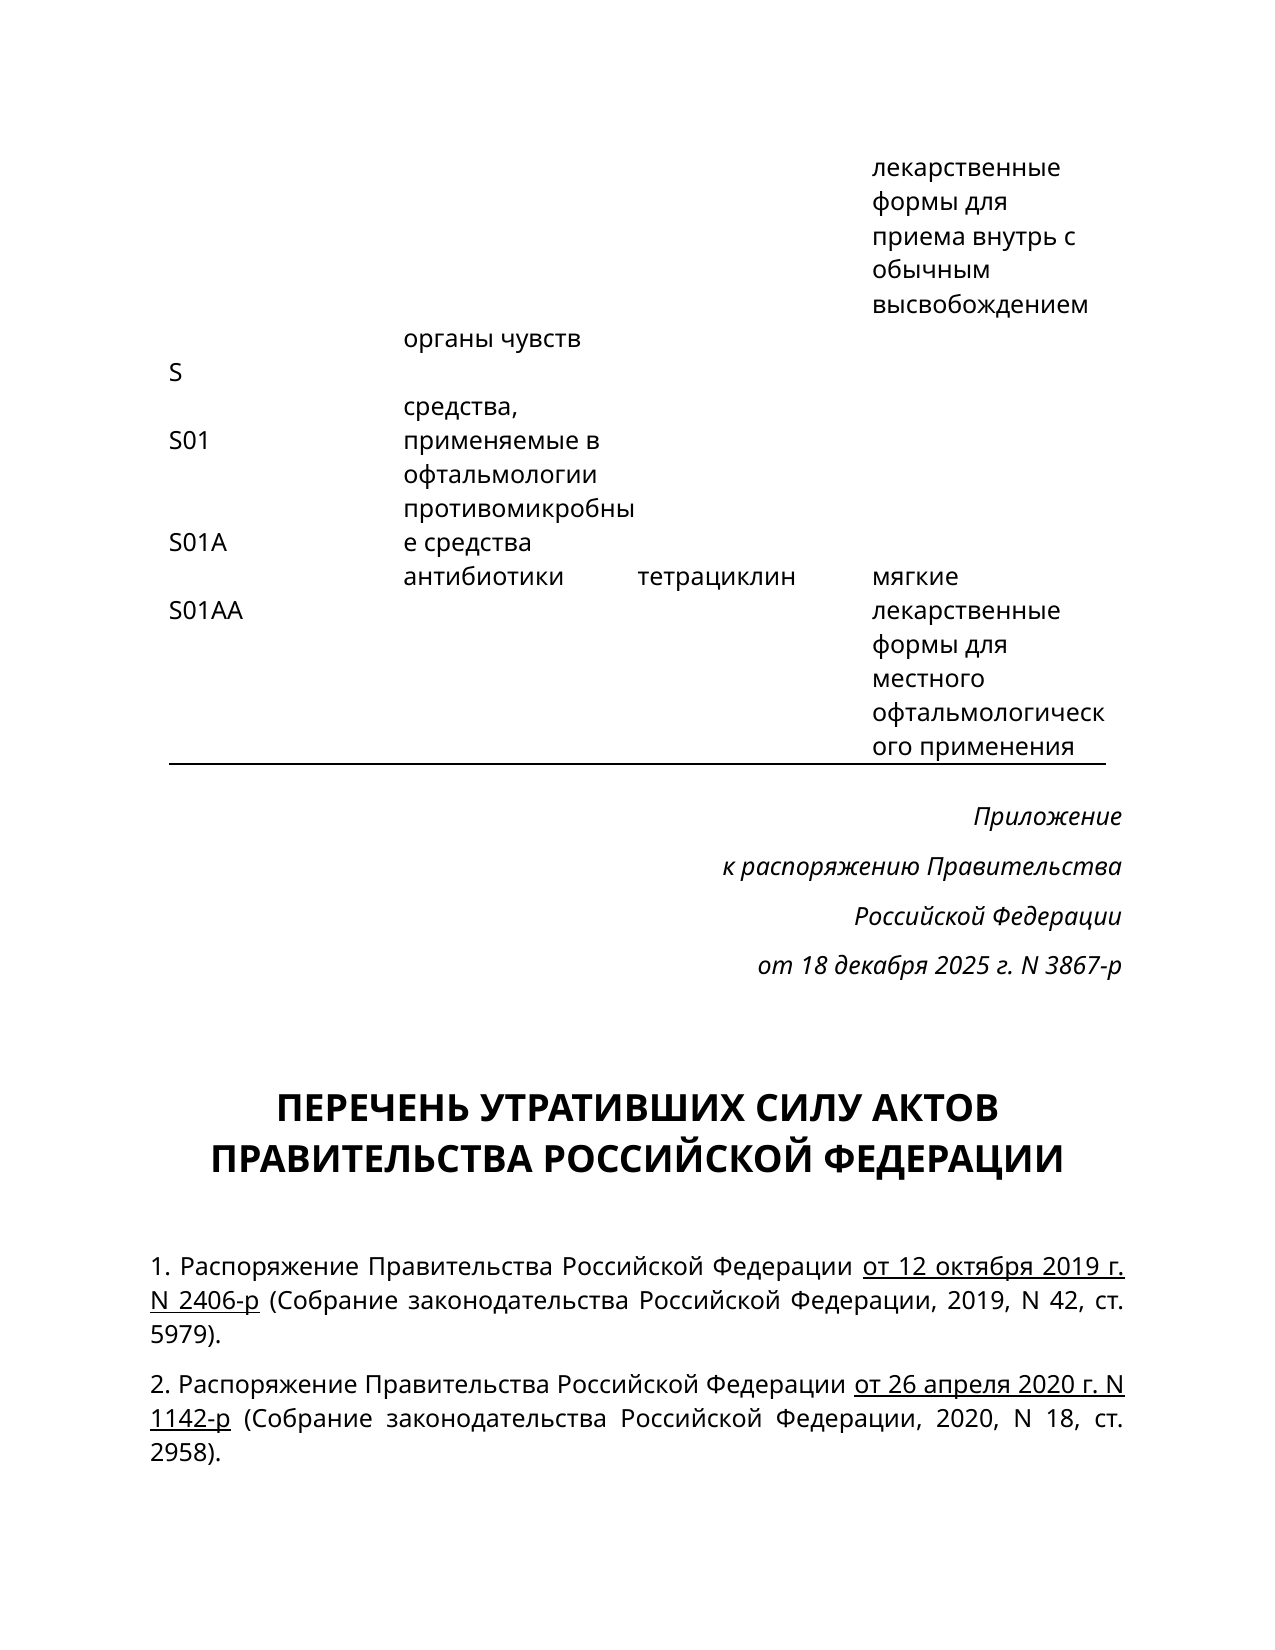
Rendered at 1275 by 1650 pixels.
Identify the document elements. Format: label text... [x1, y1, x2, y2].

text 1. Распоряжение Правительства Российской Федерации от 12 октября 2019 г. N 2406-р (Собрание законодательства Российской Федерации, 2019, N 42, ст. 5979). [150, 1249, 1125, 1351]
table_cell [872, 320, 1106, 388]
table_cell S01A [169, 491, 403, 559]
table_cell антибиотики [403, 559, 637, 763]
table_cell лекарственные формы для приема внутрь с обычным высвобождением [872, 150, 1106, 320]
table_cell S01AA [169, 559, 403, 763]
table_cell S [169, 320, 403, 388]
table_cell средства, применяемые в офтальмологии [403, 389, 637, 491]
table_cell [638, 150, 872, 320]
table_cell противомикробные средства [403, 491, 637, 559]
table_cell [872, 389, 1106, 491]
text к распоряжению Правительства [150, 848, 1125, 882]
text 2. Распоряжение Правительства Российской Федерации от 26 апреля 2020 г. N 1142-р (Собрание законодательства Российской Федерации, 2020, N 18, ст. 2958). [150, 1366, 1125, 1469]
table_cell тетрациклин [638, 559, 872, 763]
table_cell [638, 389, 872, 491]
table_cell S01 [169, 389, 403, 491]
text Российской Федерации [150, 898, 1125, 932]
table_cell [169, 150, 403, 320]
table_cell [403, 150, 637, 320]
table_cell [638, 491, 872, 559]
text ПЕРЕЧЕНЬ УТРАТИВШИХ СИЛУ АКТОВ ПРАВИТЕЛЬСТВА РОССИЙСКОЙ ФЕДЕРАЦИИ [150, 1081, 1125, 1183]
table_cell органы чувств [403, 320, 637, 388]
table_cell [638, 320, 872, 388]
table_cell [872, 491, 1106, 559]
text Приложение [150, 799, 1125, 833]
text от 18 декабря 2025 г. N 3867-р [150, 948, 1125, 982]
table_cell мягкие лекарственные формы для местного офтальмологического применения [872, 559, 1106, 763]
